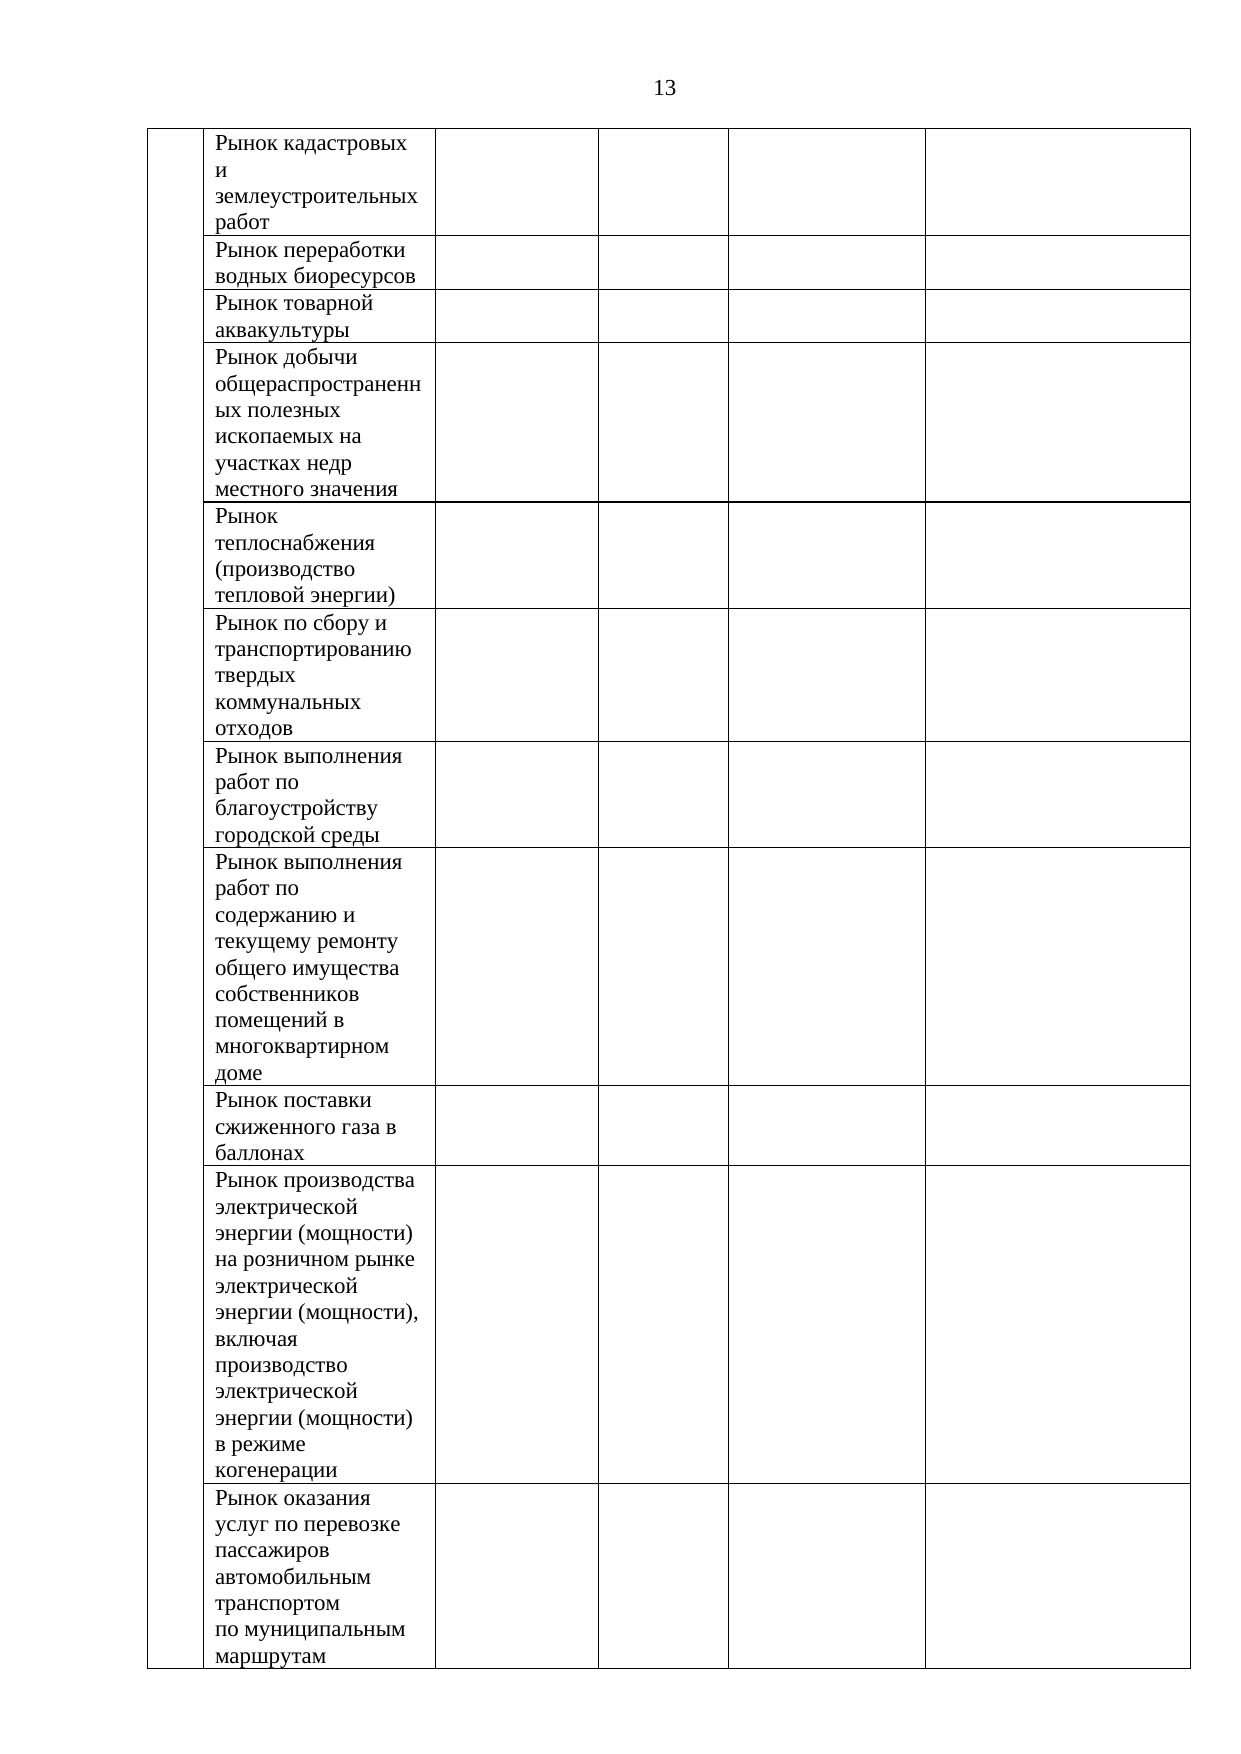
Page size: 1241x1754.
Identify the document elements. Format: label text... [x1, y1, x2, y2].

table_cell [436, 343, 598, 501]
table_cell Рынок выполнения работ по благоустройству городской среды [204, 742, 435, 847]
table_cell [436, 236, 598, 288]
table_cell Рынок поставки сжиженного газа в баллонах [204, 1086, 435, 1165]
table_cell Рынок кадастровых и землеустроительных работ [204, 129, 435, 235]
table_cell Рынок производства электрической энергии (мощности) на розничном рынке электрической энергии (мощности), включая производство электрической энергии (мощности) в режиме когенерации [204, 1166, 435, 1483]
table_cell [436, 848, 598, 1085]
table_cell [729, 503, 925, 608]
table_cell [729, 742, 925, 847]
table_cell [148, 129, 203, 1668]
table_cell [436, 1166, 598, 1483]
table_cell [926, 1484, 1190, 1668]
table_cell Рынок по сбору и транспортированию твердых коммунальных отходов [204, 609, 435, 741]
table_cell [436, 609, 598, 741]
table_cell [926, 848, 1190, 1085]
table_cell [729, 1086, 925, 1165]
table_cell [436, 503, 598, 608]
table_cell Рынок добычи общераспространенных полезных ископаемых на участках недр местного значения [204, 343, 435, 501]
table_cell [436, 290, 598, 342]
table_cell [729, 609, 925, 741]
table_cell [599, 609, 728, 741]
table_cell [926, 609, 1190, 741]
table_cell [599, 129, 728, 235]
table_cell [436, 1484, 598, 1668]
table_cell [729, 343, 925, 501]
table_cell [926, 236, 1190, 288]
table_cell [926, 290, 1190, 342]
table_cell [436, 742, 598, 847]
table_cell [599, 1484, 728, 1668]
table_cell [926, 742, 1190, 847]
table_cell [729, 1484, 925, 1668]
table_cell [926, 343, 1190, 501]
table_cell [599, 742, 728, 847]
table_cell Рынок оказания услуг по перевозке пассажиров автомобильным транспортом по муниципальным маршрутам [204, 1484, 435, 1668]
table_cell [599, 1166, 728, 1483]
table_cell [599, 290, 728, 342]
table_cell [926, 503, 1190, 608]
table_cell [729, 290, 925, 342]
table_cell [599, 236, 728, 288]
table_cell [599, 848, 728, 1085]
table_cell [729, 129, 925, 235]
table_cell [926, 1086, 1190, 1165]
table_cell [436, 129, 598, 235]
table_cell [599, 1086, 728, 1165]
table_cell [729, 1166, 925, 1483]
table_cell [599, 343, 728, 501]
table_cell [926, 1166, 1190, 1483]
table_cell Рынок товарной аквакультуры [204, 290, 435, 342]
table_cell [729, 236, 925, 288]
table_cell Рынок переработки водных биоресурсов [204, 236, 435, 288]
table_cell [599, 503, 728, 608]
table_cell [729, 848, 925, 1085]
table_cell Рынок выполнения работ по содержанию и текущему ремонту общего имущества собственников помещений в многоквартирном доме [204, 848, 435, 1085]
table_cell [436, 1086, 598, 1165]
table_cell Рынок теплоснабжения (производство тепловой энергии) [204, 503, 435, 608]
table_cell [926, 129, 1190, 235]
